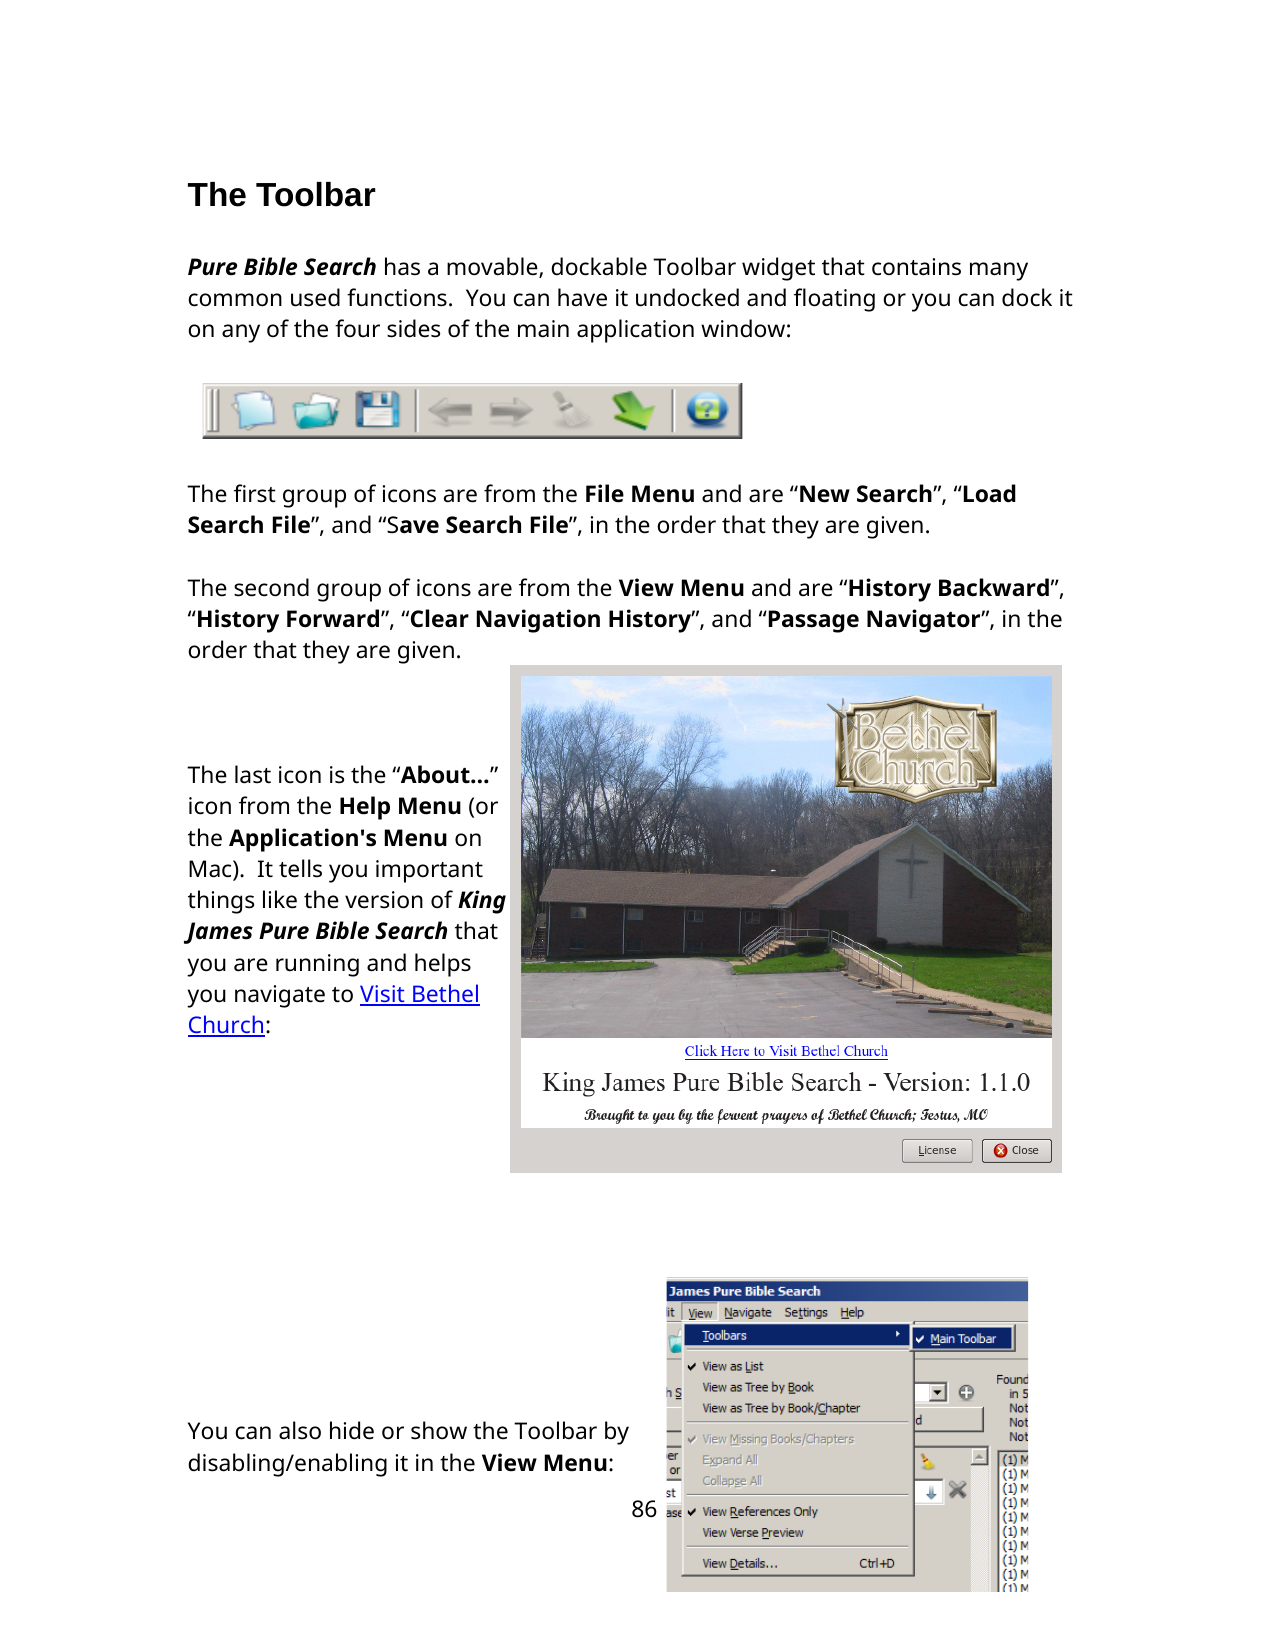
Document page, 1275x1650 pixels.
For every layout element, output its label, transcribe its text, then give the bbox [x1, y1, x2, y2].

text Pure Bible Search has a movable, dockable Toolbar widget that contains many common used functions. You can have it undocked and floating or you can dock it on any of the four sides of the main application window: [187, 251, 1087, 345]
text [1062, 759, 1087, 1040]
text The last icon is the “About…” icon from the Help Menu (or the Application's Menu on Mac). It tells you important things like the version of King James Pure Bible Search that you are running and helps you navigate to Visit Bethel Church: [187, 759, 510, 1040]
text The first group of icons are from the File Menu and are “New Search”, “Load Search File”, and “Save Search File”, in the order that they are given. [187, 478, 1087, 540]
text You can also hide or show the Toolbar by disabling/enabling it in the View Menu: [187, 1415, 666, 1478]
text The second group of icons are from the View Menu and are “History Backward”, “History Forward”, “Clear Navigation History”, and “Passage Navigator”, in the order that they are given. [187, 571, 1087, 665]
subtitle The Toolbar [187, 175, 1087, 213]
picture [510, 665, 1062, 1173]
picture [202, 383, 743, 439]
picture [666, 1277, 1029, 1592]
text [1029, 1415, 1087, 1478]
